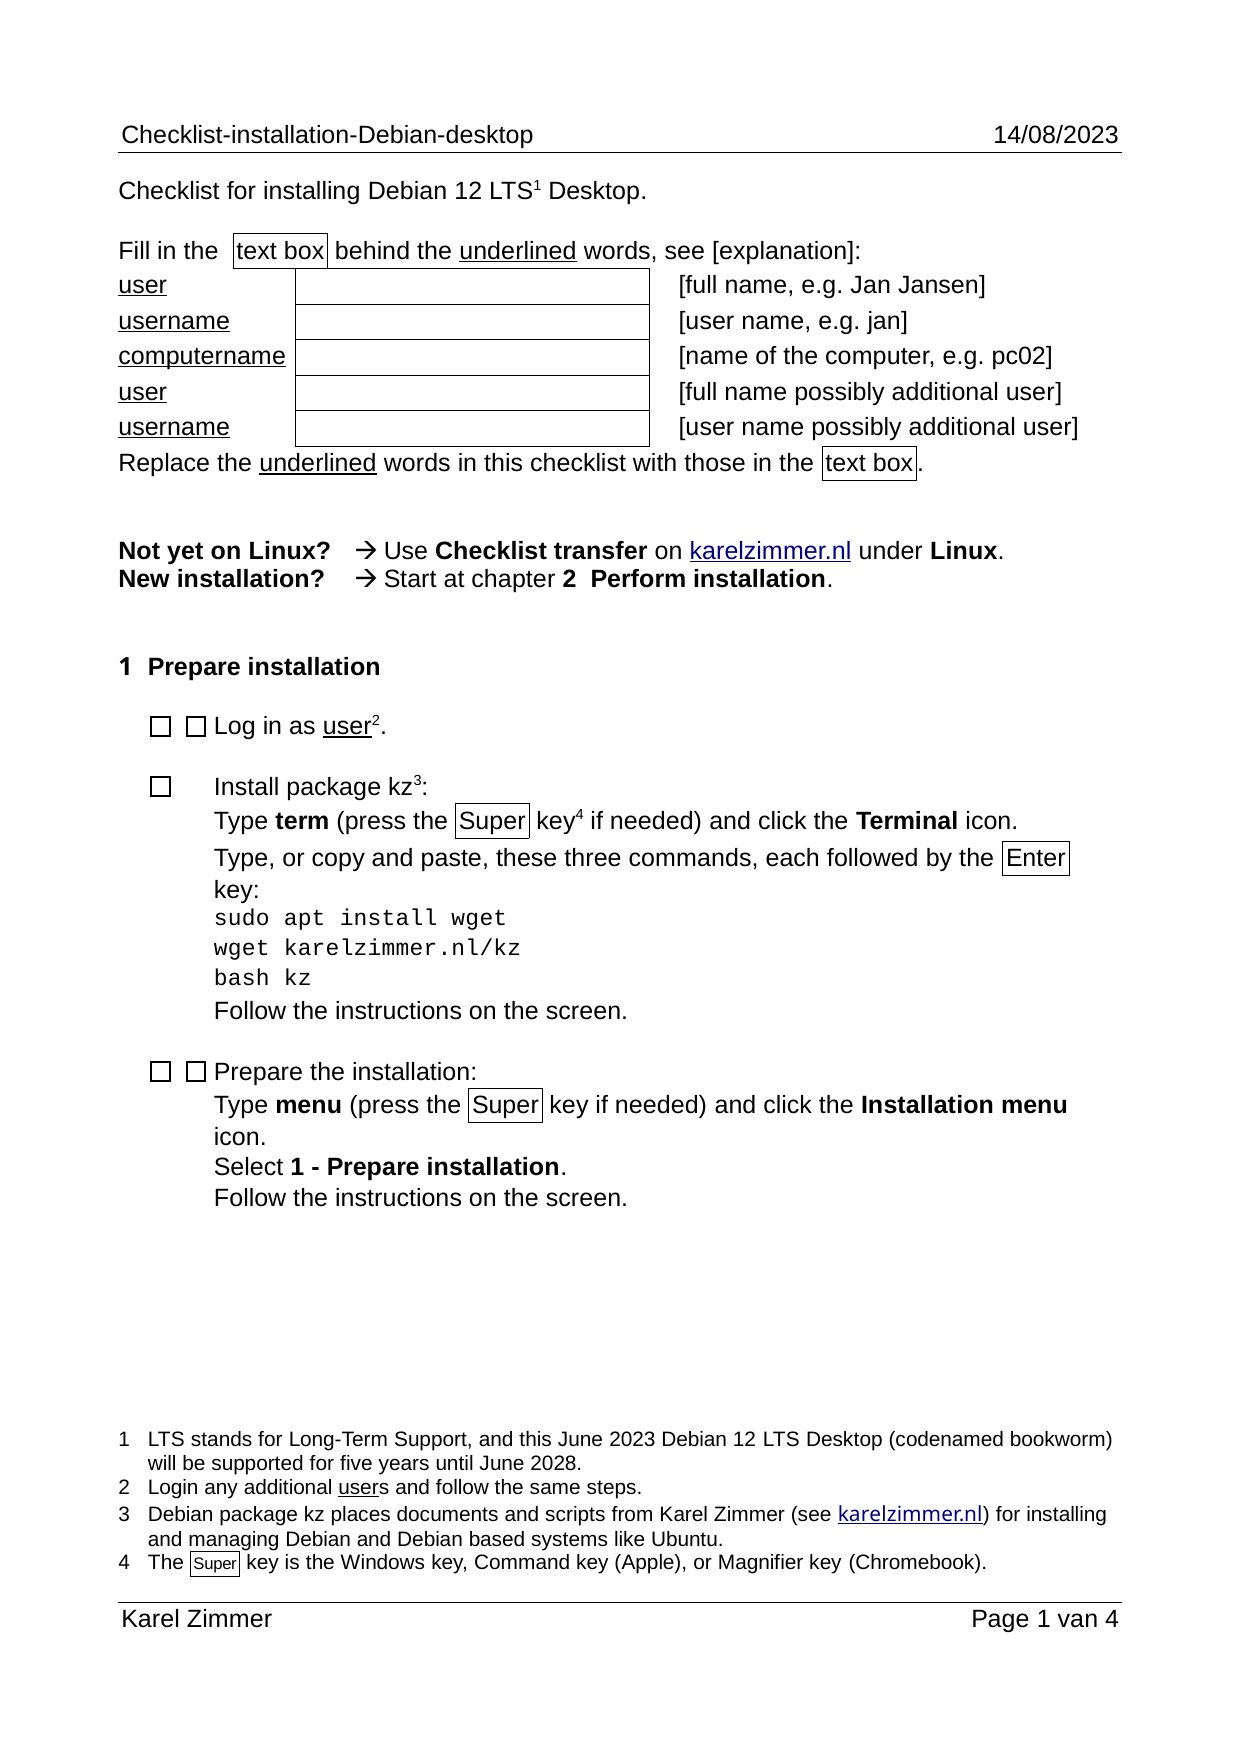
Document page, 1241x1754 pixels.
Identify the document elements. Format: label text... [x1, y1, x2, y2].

table_cell [118, 802, 142, 839]
text user [118, 268, 295, 304]
table_cell Follow the instructions on the screen. [213, 996, 1122, 1026]
table_cell [177, 965, 213, 996]
table_cell Follow the instructions on the screen. [213, 1183, 1122, 1213]
table_cell [177, 839, 213, 905]
table_cell [177, 1026, 213, 1056]
table_cell [142, 839, 177, 905]
list Prepare installation [118, 649, 1122, 683]
table_cell [118, 1026, 142, 1056]
table_cell [177, 1183, 213, 1213]
table_cell wget karelzimmer.nl/kz [213, 935, 1122, 965]
table_cell [177, 1087, 213, 1152]
table_cell [142, 905, 177, 935]
table_cell [118, 1087, 142, 1152]
text . [917, 446, 1122, 481]
table_cell [142, 1152, 177, 1182]
table_cell [142, 965, 177, 996]
table_cell [118, 772, 142, 802]
table_cell [177, 905, 213, 935]
table_cell [177, 772, 213, 802]
table_cell [142, 802, 177, 839]
table_cell [177, 996, 213, 1026]
text [user name, e.g. jan] [650, 304, 1122, 339]
table_cell [118, 1056, 142, 1087]
table_cell Type term (press the Super key if needed) and click the Terminal icon. [213, 802, 1122, 839]
text Not yet on Linux?  Use Checklist transfer on karelzimmer.nl under Linux. [118, 537, 1122, 565]
text [name of the computer, e.g. pc02] [650, 339, 1122, 375]
table_cell [142, 935, 177, 965]
text behind the underlined words, see [explanation]: [328, 233, 1122, 268]
table_header [177, 711, 213, 741]
table_cell [142, 1056, 177, 1087]
table_cell [118, 839, 142, 905]
table_cell [213, 741, 1122, 772]
text USERName [118, 410, 295, 446]
text Checklist for installing Debian 12 LTS Desktop. [118, 177, 1122, 205]
table_cell [142, 741, 177, 772]
table_cell [118, 935, 142, 965]
text [full name, e.g. Jan Jansen] [650, 268, 1122, 304]
table_cell [118, 905, 142, 935]
table_cell [142, 1087, 177, 1152]
table_cell [177, 802, 213, 839]
table_cell [177, 1152, 213, 1182]
table_cell [118, 741, 142, 772]
table_cell Install package kz: [213, 772, 1122, 802]
table_header [142, 711, 177, 741]
text USER [118, 375, 295, 410]
table_header [118, 711, 142, 741]
text COMPUTERNAme [118, 339, 295, 375]
text New installation?  Start at chapter 2 Perform installation. [118, 565, 1122, 593]
table_cell [177, 741, 213, 772]
table_cell [118, 1183, 142, 1213]
table_cell [142, 772, 177, 802]
table_cell [118, 965, 142, 996]
text text box [823, 447, 916, 480]
text USERname [118, 304, 295, 339]
table_cell Prepare the installation: [213, 1056, 1122, 1087]
table_cell [177, 935, 213, 965]
table_cell [177, 1056, 213, 1087]
table_cell [142, 1183, 177, 1213]
text LTS stands for Long-Term Support, and this June 2023 Debian 12 LTS Desktop (codenamed bookworm) will be supported for five years until June 2028. [118, 1423, 1122, 1475]
table_cell [142, 1026, 177, 1056]
table_cell Type menu (press the Super key if needed) and click the Installation menu icon. [213, 1087, 1122, 1152]
table_cell bash kz [213, 965, 1122, 996]
text Replace the underlined words in this checklist with those in the [118, 446, 822, 481]
table_cell [142, 996, 177, 1026]
text [user name possibly additional user] [650, 410, 1122, 446]
text Fill in the [118, 233, 233, 268]
table_cell sudo apt install wget [213, 905, 1122, 935]
table_cell [213, 1026, 1122, 1056]
text text box [234, 234, 327, 268]
text [full name possibly additional user] [650, 375, 1122, 410]
table_cell [118, 996, 142, 1026]
table_cell Select 1 - Prepare installation. [213, 1152, 1122, 1182]
table_cell [118, 1152, 142, 1182]
table_header Log in as USER. [213, 711, 1122, 741]
table_cell Type, or copy and paste, these three commands, each followed by the Enter key: [213, 839, 1122, 905]
